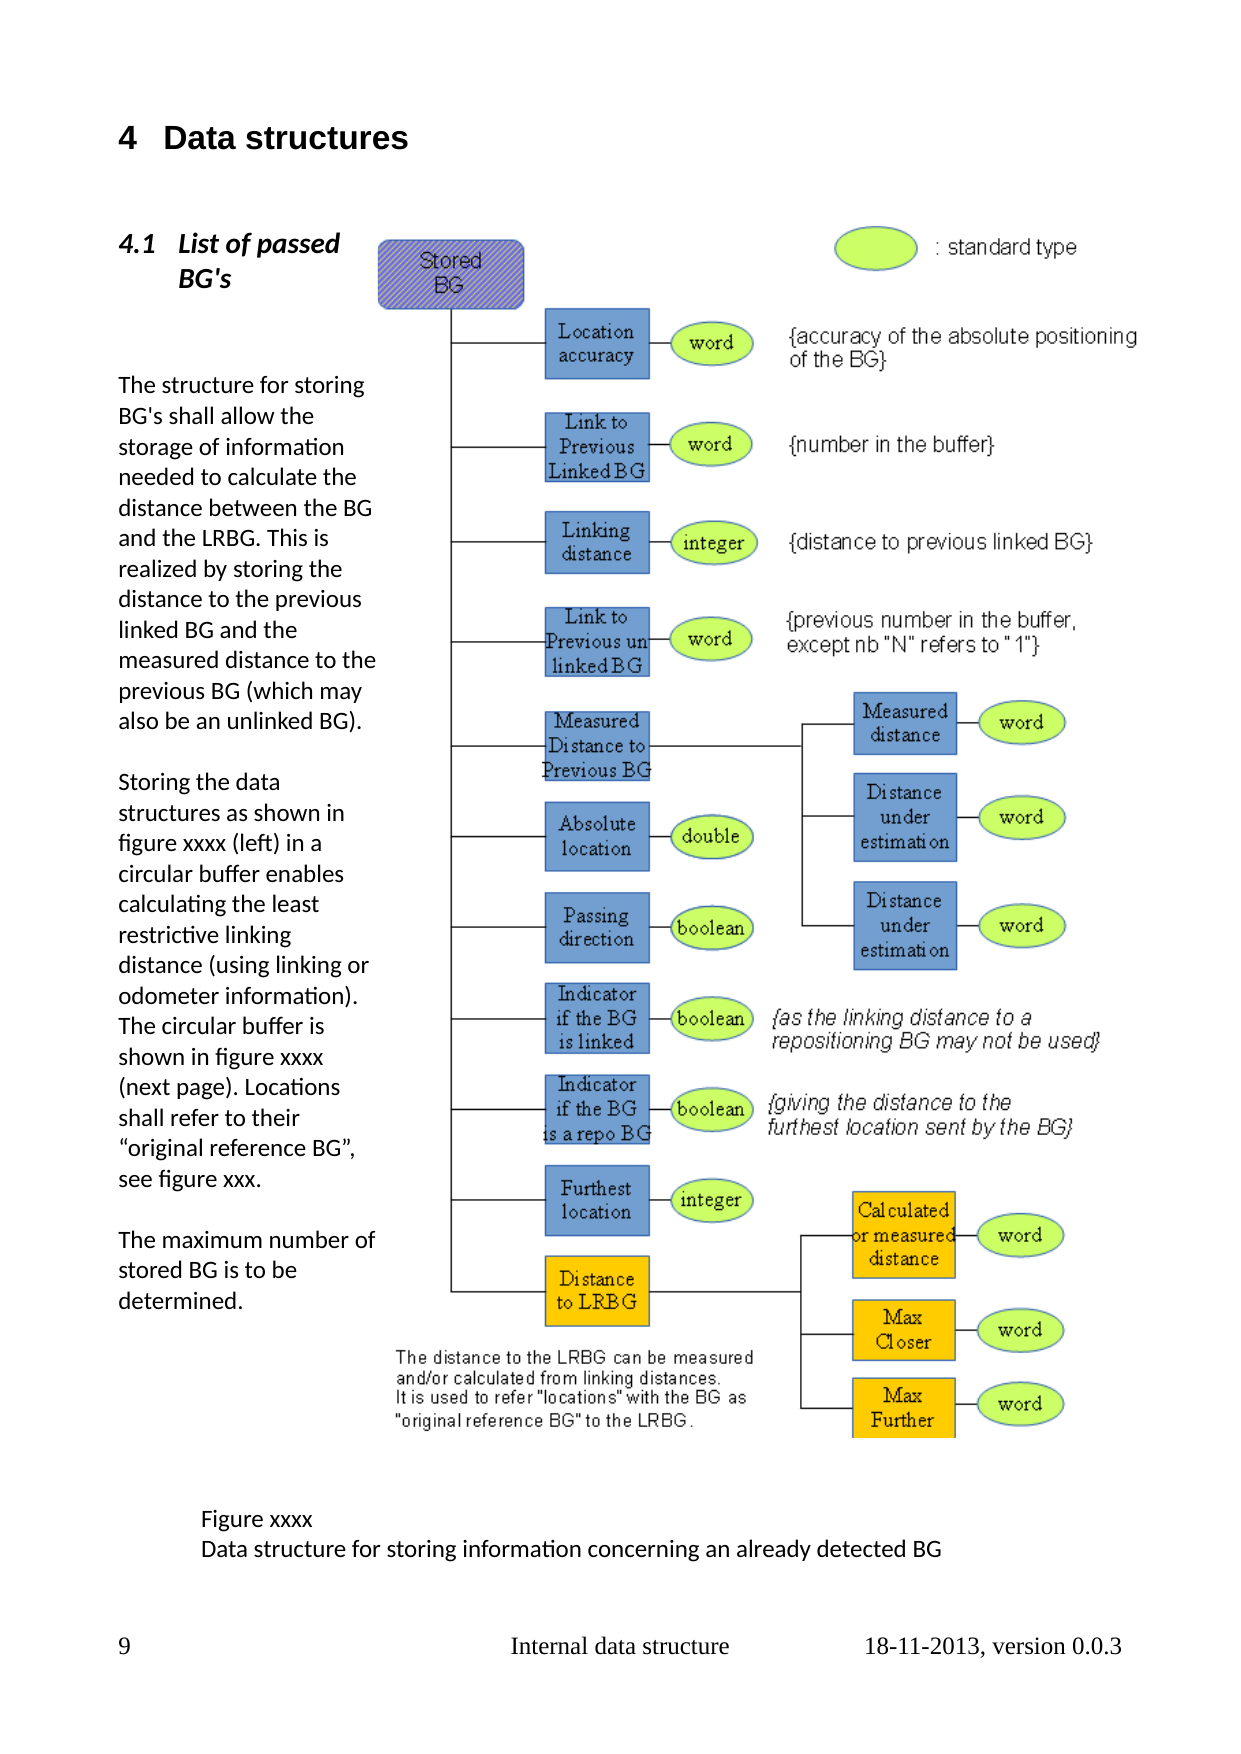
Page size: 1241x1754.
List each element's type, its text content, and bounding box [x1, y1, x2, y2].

subtitle Data structures [118, 118, 1122, 157]
subtitle List of passed BG's [118, 225, 1122, 296]
picture [377, 226, 1150, 1438]
text Storing the data structures as shown in figure xxxx (left) in a circular buffer enables calculating the least restrictive linking distance (using linking or odometer information). The circular buffer is shown in figure xxxx (next page). Locations shall refer to their “original reference BG”, see figure xxx. [118, 766, 377, 1194]
text The maximum number of stored BG is to be determined. [118, 1224, 377, 1316]
text The structure for storing BG's shall allow the storage of information needed to calculate the distance between the BG and the LRBG. This is realized by storing the distance to the previous linked BG and the measured distance to the previous BG (which may also be an unlinked BG). [118, 369, 377, 736]
